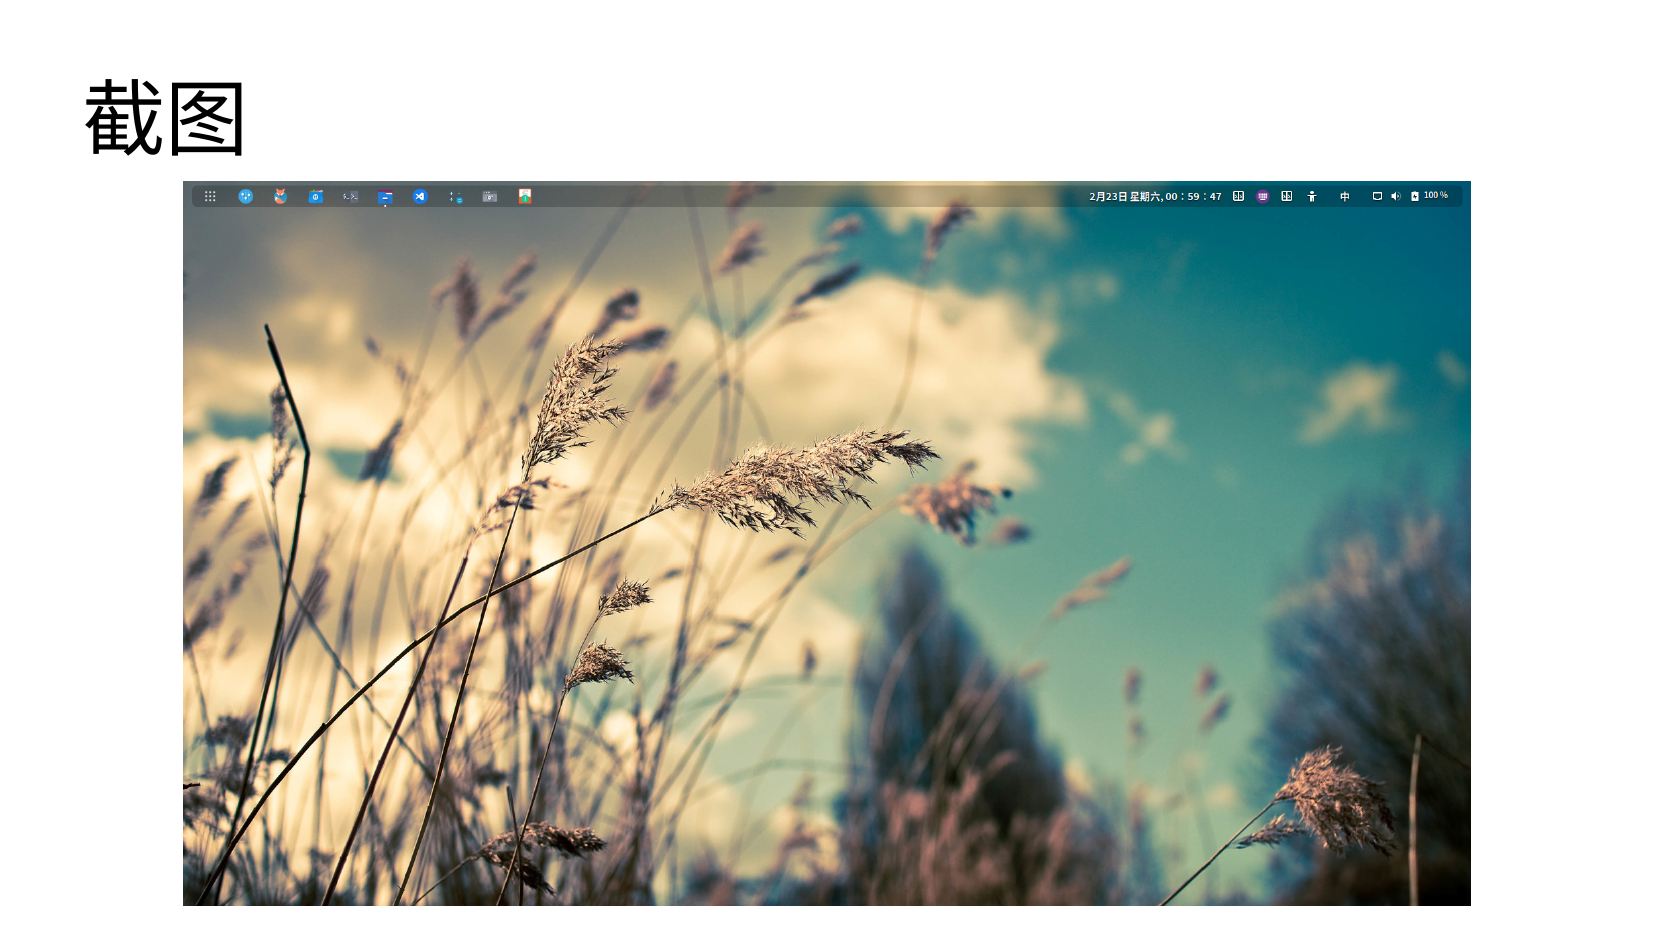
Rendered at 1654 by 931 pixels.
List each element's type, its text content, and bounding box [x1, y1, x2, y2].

picture [1412, 192, 1418, 200]
picture [1426, 192, 1434, 197]
title 截图 [82, 37, 1571, 189]
picture [183, 181, 1471, 906]
